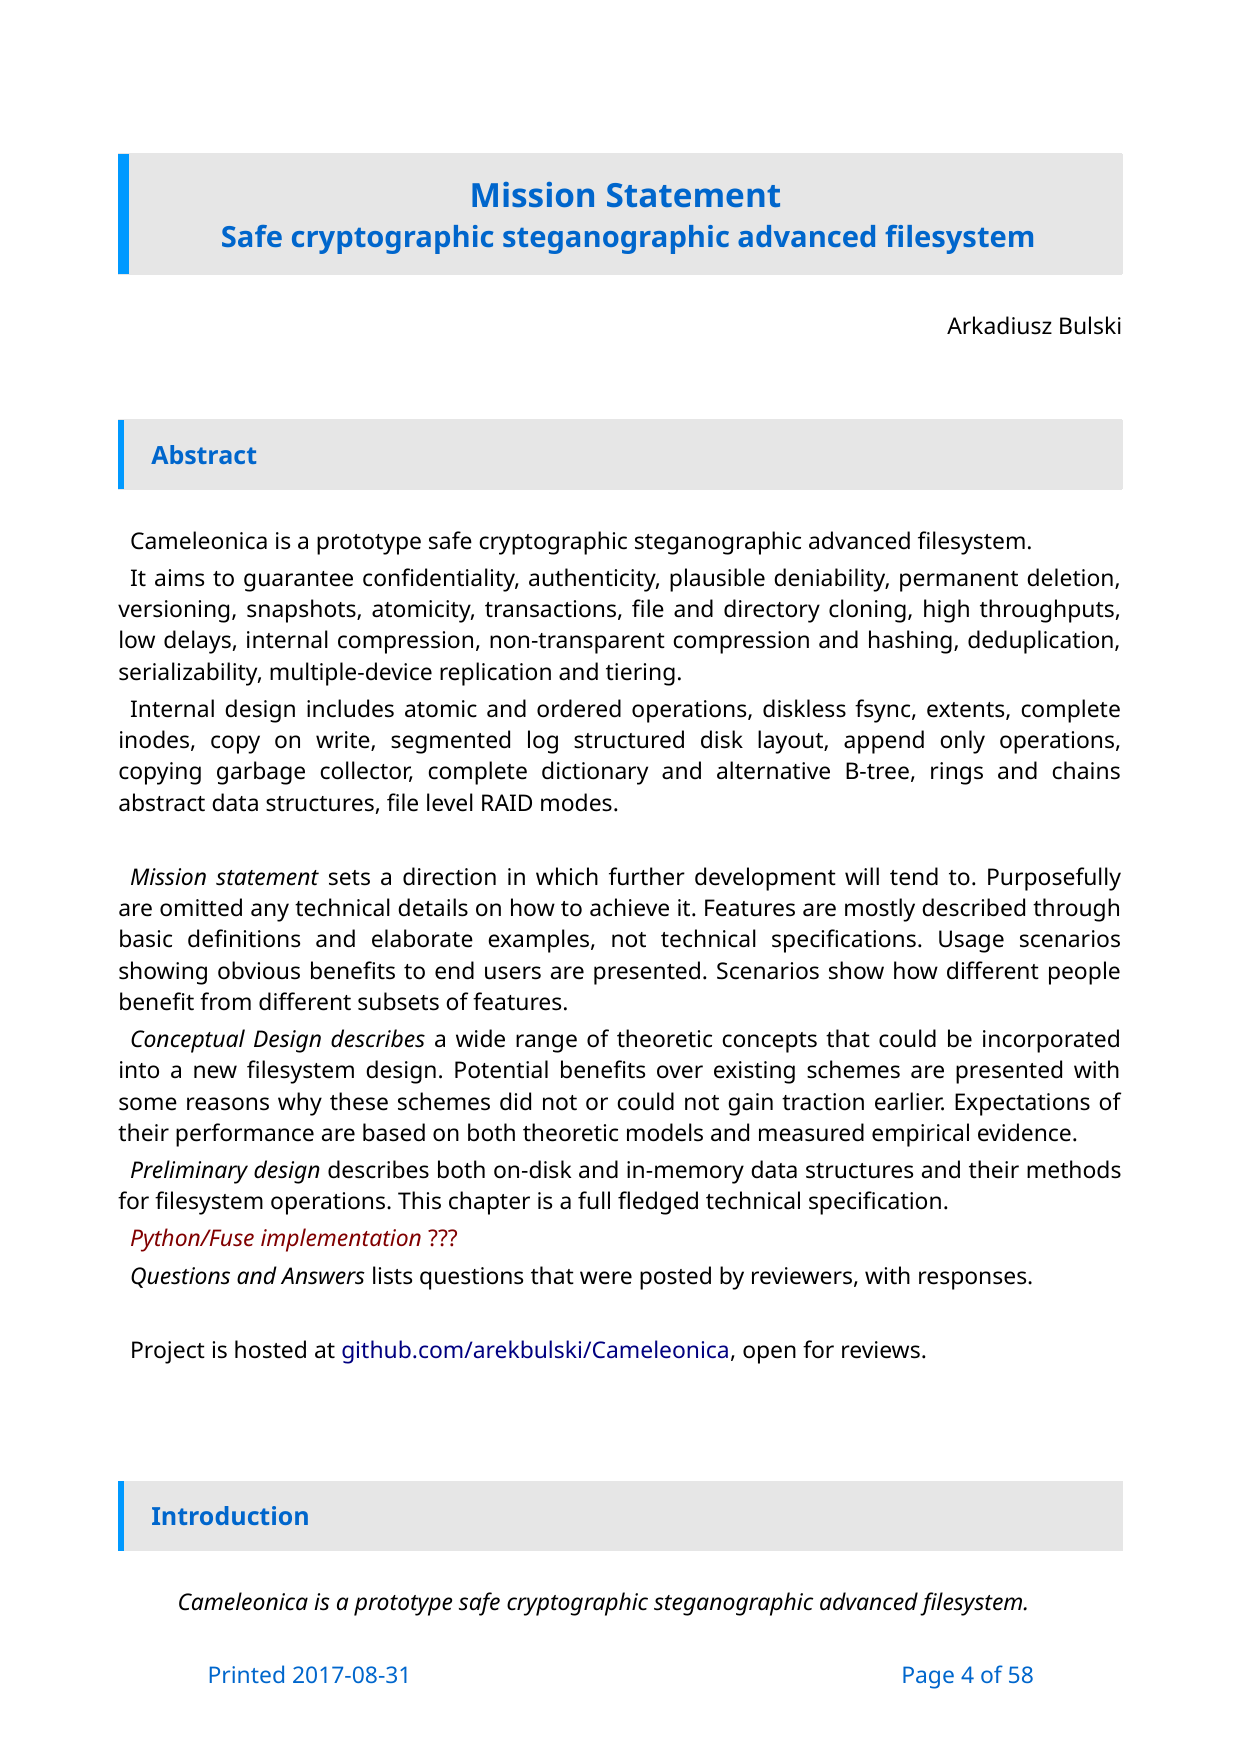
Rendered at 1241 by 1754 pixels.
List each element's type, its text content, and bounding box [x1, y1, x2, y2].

text Cameleonica is a prototype safe cryptographic steganographic advanced filesystem. [118, 524, 1122, 556]
text It aims to guarantee confidentiality, authenticity, plausible deniability, permanent deletion, versioning, snapshots, atomicity, transactions, file and directory cloning, high throughputs, low delays, internal compression, non-transparent compression and hashing, deduplication, serializability, multiple-device replication and tiering. [118, 562, 1122, 687]
subtitle Abstract [124, 421, 1122, 489]
text Project is hosted at github.com/arekbulski/Cameleonica, open for reviews. [118, 1334, 1122, 1365]
text Python/Fuse implementation ??? [118, 1222, 1122, 1254]
text Conceptual Design describes a wide range of theoretic concepts that could be incorporated into a new filesystem design. Potential benefits over existing schemes are presented with some reasons why these schemes did not or could not gain traction earlier. Expectations of their performance are based on both theoretic models and measured empirical evidence. [118, 1023, 1122, 1148]
text Internal design includes atomic and ordered operations, diskless fsync, extents, complete inodes, copy on write, segmented log structured disk layout, append only operations, copying garbage collector, complete dictionary and alternative B-tree, rings and chains abstract data structures, file level RAID modes. [118, 693, 1122, 818]
text Questions and Answers lists questions that were posted by reviewers, with responses. [118, 1259, 1122, 1291]
subtitle Mission Statement Safe cryptographic steganographic advanced filesystem [129, 155, 1122, 274]
subtitle Introduction [124, 1482, 1122, 1550]
text Cameleonica is a prototype safe cryptographic steganographic advanced filesystem. [177, 1586, 1063, 1617]
text Preliminary design describes both on-disk and in-memory data structures and their methods for filesystem operations. This chapter is a full fledged technical specification. [118, 1154, 1122, 1216]
text Mission statement sets a direction in which further development will tend to. Purposefully are omitted any technical details on how to achieve it. Features are mostly described through basic definitions and elaborate examples, not technical specifications. Usage scenarios showing obvious benefits to end users are presented. Scenarios show how different people benefit from different subsets of features. [118, 861, 1122, 1017]
text Arkadiusz Bulski [118, 310, 1122, 341]
